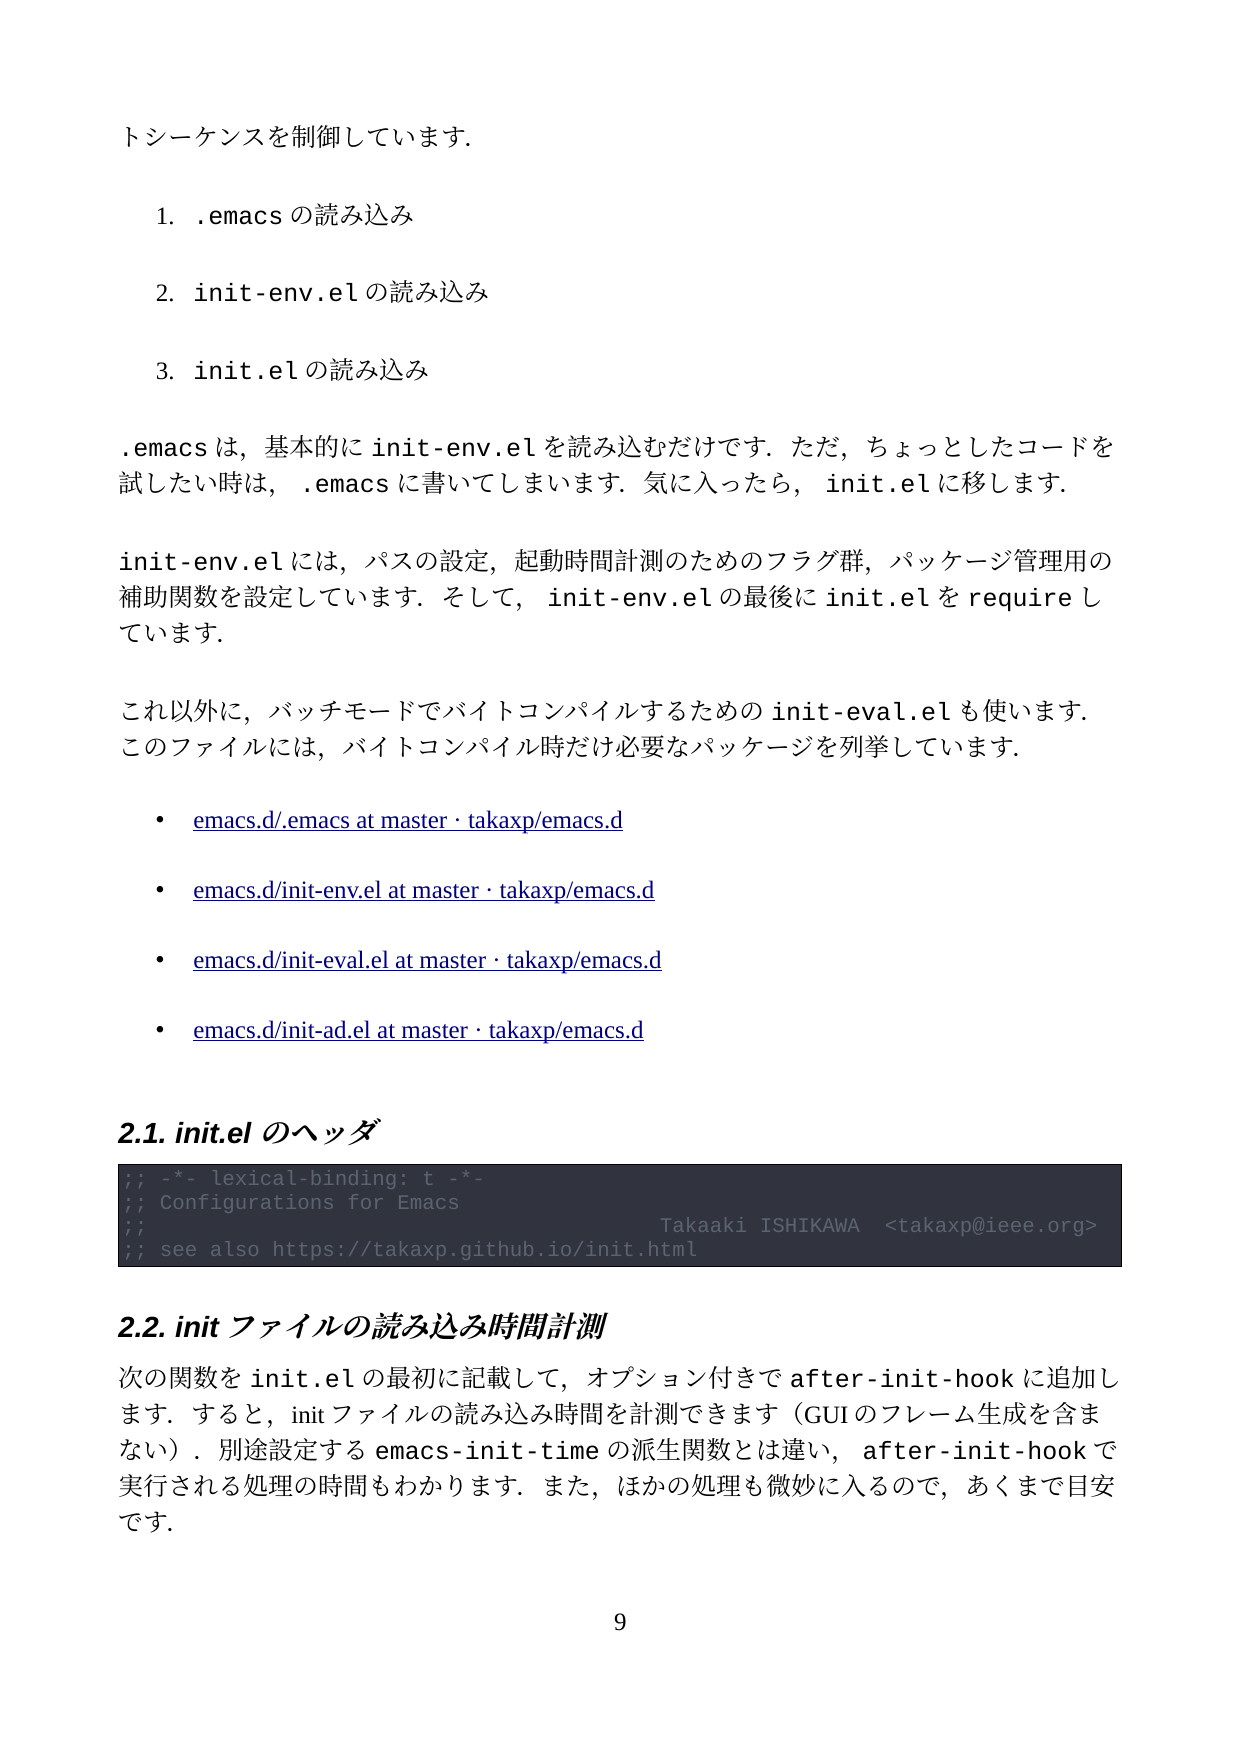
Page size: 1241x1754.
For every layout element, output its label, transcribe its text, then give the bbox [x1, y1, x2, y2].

list emacs.d/.emacs at master · takaxp/emacs.d [156, 805, 1122, 862]
text ;; Configurations for Emacs [119, 1188, 1121, 1211]
text init-env.el には，パスの設定，起動時間計測のためのフラグ群，パッケージ管理用の補助関数を設定しています．そして， init-env.el の最後に init.el を require しています． [118, 542, 1122, 679]
text ;; -*- lexical-binding: t -*- [119, 1165, 1121, 1188]
list emacs.d/init-env.el at master · takaxp/emacs.d [156, 875, 1122, 932]
text ;; Takaaki ISHIKAWA <takaxp@ieee.org> [119, 1211, 1121, 1235]
list init-env.el の読み込み [156, 273, 1122, 338]
text ;; see also https://takaxp.github.io/init.html [119, 1235, 1121, 1266]
text .emacs は，基本的に init-env.el を読み込むだけです．ただ，ちょっとしたコードを試したい時は， .emacs に書いてしまいます．気に入ったら， init.el に移します． [118, 428, 1122, 529]
subtitle init.el のヘッダ [118, 1110, 1122, 1152]
text これ以外に，バッチモードでバイトコンパイルするための init-eval.el も使います．このファイルには，バイトコンパイル時だけ必要なパッケージを列挙しています． [118, 691, 1122, 792]
list init.el の読み込み [156, 350, 1122, 415]
list emacs.d/init-ad.el at master · takaxp/emacs.d [156, 1015, 1122, 1072]
subtitle initファイルの読み込み時間計測 [118, 1304, 1122, 1346]
text トシーケンスを制御しています． [118, 118, 1122, 183]
text 次の関数を init.el の最初に記載して，オプション付きで after-init-hook に追加します．すると，initファイルの読み込み時間を計測できます（GUIのフレーム生成を含まない）．別途設定する emacs-init-time の派生関数とは違い， after-init-hook で実行される処理の時間もわかります．また，ほかの処理も微妙に入るので，あくまで目安です． [118, 1358, 1122, 1567]
list .emacs の読み込み [156, 195, 1122, 260]
list emacs.d/init-eval.el at master · takaxp/emacs.d [156, 945, 1122, 1002]
